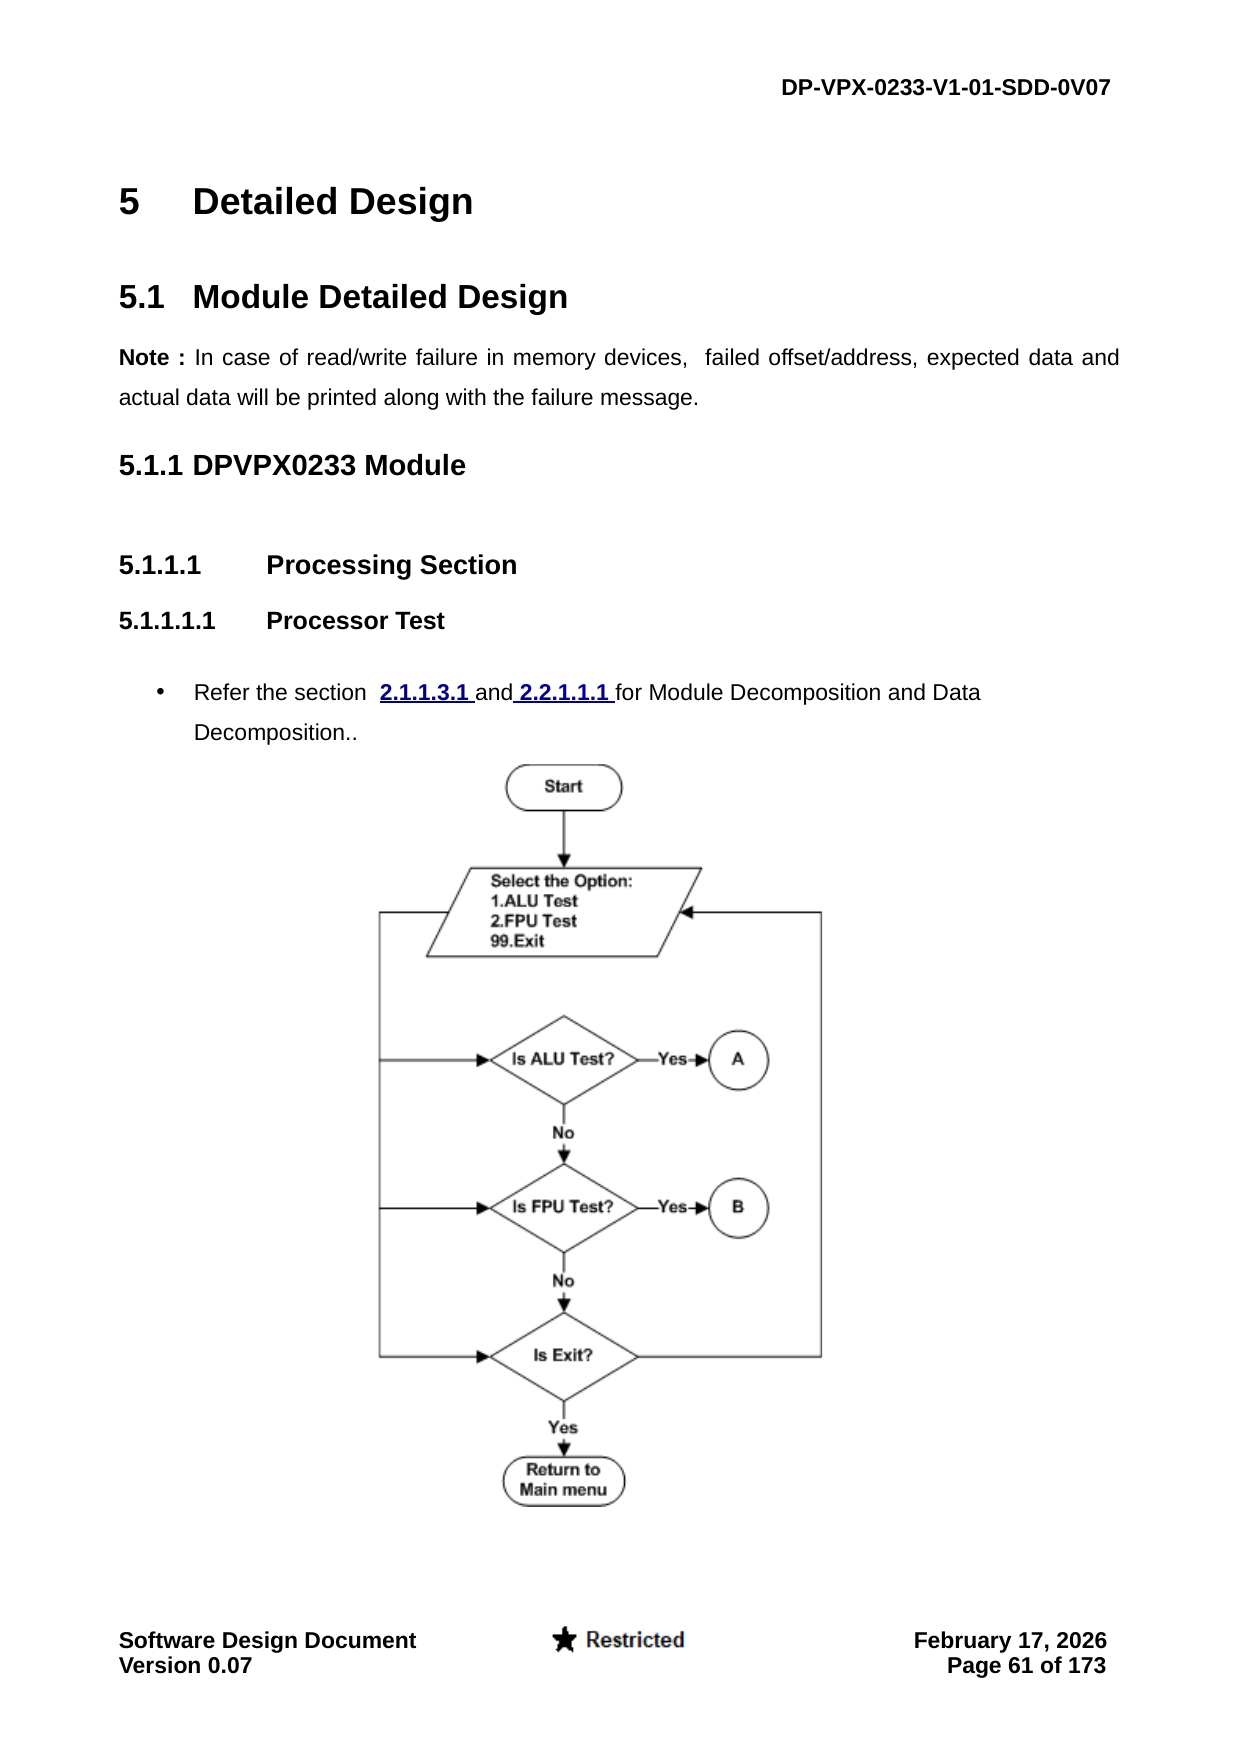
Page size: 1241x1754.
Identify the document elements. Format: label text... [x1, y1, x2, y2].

list Refer the section 2.1.1.3.1 and 2.2.1.1.1 for Module Decomposition and Data Decomposition.. [156, 679, 1122, 745]
picture [378, 764, 823, 1507]
text Note : In case of read/write failure in memory devices, failed offset/address, expected data and actual data will be printed along with the failure message. [118, 344, 1122, 410]
subtitle Module Detailed Design [118, 277, 1122, 315]
subtitle Detailed Design [118, 179, 1122, 223]
picture [542, 1617, 698, 1662]
subtitle Processing Section [118, 549, 1122, 580]
subtitle DPVPX0233 Module [118, 448, 1122, 482]
subtitle Processor Test [118, 611, 1122, 634]
